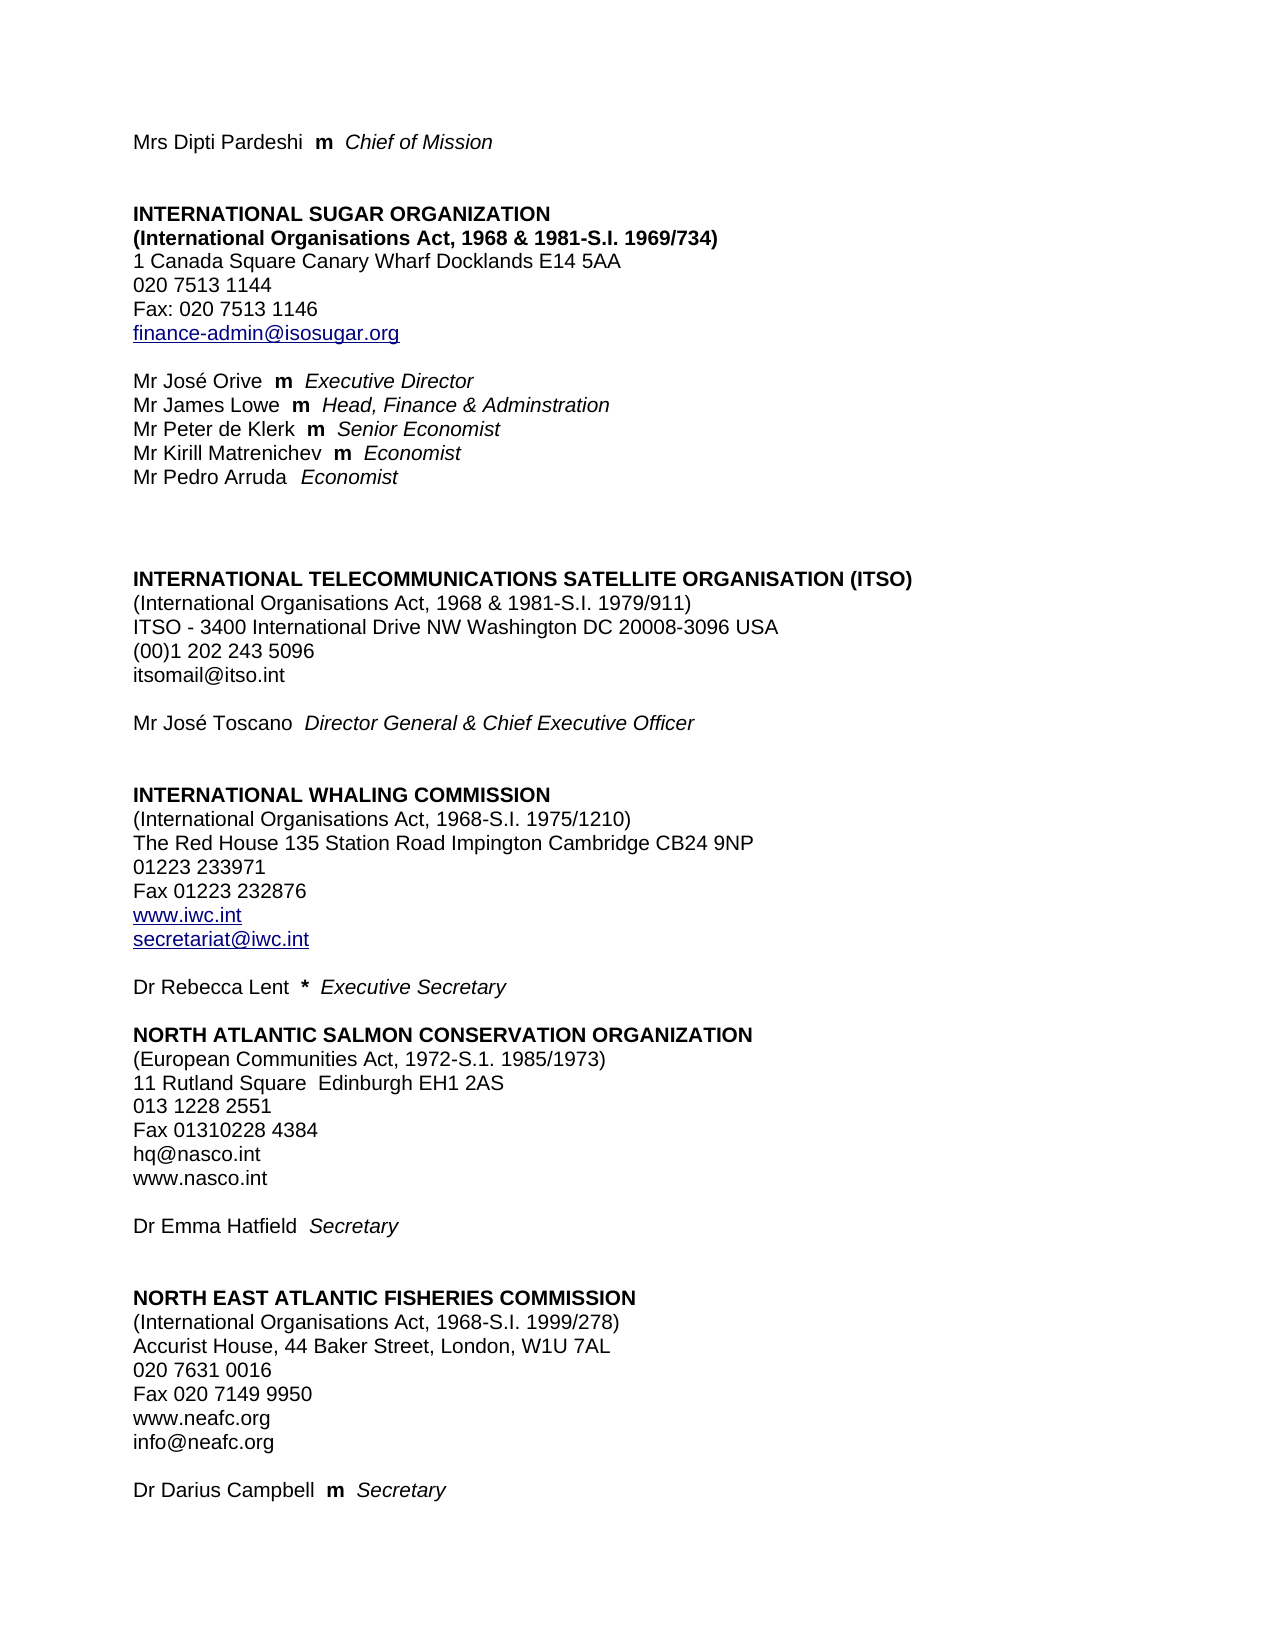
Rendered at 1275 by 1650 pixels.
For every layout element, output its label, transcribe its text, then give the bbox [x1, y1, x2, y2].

text Mr José Toscano Director General & Chief Executive Officer [133, 711, 1181, 735]
text INTERNATIONAL WHALING COMMISSION [133, 783, 1181, 807]
text 01223 233971 [133, 855, 1181, 879]
text 11 Rutland Square Edinburgh EH1 2AS [133, 1070, 1181, 1094]
text Fax 020 7149 9950 [133, 1382, 1181, 1406]
text INTERNATIONAL SUGAR ORGANIZATION [133, 201, 1181, 225]
text 1 Canada Square Canary Wharf Docklands E14 5AA [133, 249, 1181, 273]
text (International Organisations Act, 1968 & 1981-S.I. 1969/734) [133, 225, 1181, 249]
text itsomail@itso.int [133, 663, 1181, 687]
text ITSO - 3400 International Drive NW Washington DC 20008-3096 USA [133, 615, 1181, 639]
text (International Organisations Act, 1968-S.I. 1999/278) [133, 1310, 1181, 1334]
text Mrs Dipti Pardeshi m Chief of Mission [133, 129, 1181, 153]
text Mr James Lowe m Head, Finance & Adminstration [133, 393, 1181, 417]
text Accurist House, 44 Baker Street, London, W1U 7AL [133, 1334, 1181, 1358]
text (European Communities Act, 1972-S.1. 1985/1973) [133, 1046, 1181, 1070]
subtitle NORTH EAST ATLANTIC FISHERIES COMMISSION [133, 1286, 1181, 1310]
text www.iwc.int [133, 903, 1181, 927]
text Fax: 020 7513 1146 [133, 297, 1181, 321]
text Mr José Orive m Executive Director [133, 369, 1181, 393]
text finance-admin@isosugar.org [133, 321, 1181, 345]
text hq@nasco.int [133, 1142, 1181, 1166]
text info@neafc.org [133, 1430, 1181, 1454]
text Mr Peter de Klerk m Senior Economist [133, 417, 1181, 441]
text (00)1 202 243 5096 [133, 639, 1181, 663]
text 020 7631 0016 [133, 1358, 1181, 1382]
text Dr Emma Hatfield Secretary [133, 1214, 1181, 1238]
text NORTH ATLANTIC SALMON CONSERVATION ORGANIZATION [133, 1022, 1181, 1046]
text (International Organisations Act, 1968-S.I. 1975/1210) [133, 807, 1181, 831]
text 013 1228 2551 [133, 1094, 1181, 1118]
text INTERNATIONAL TELECOMMUNICATIONS SATELLITE ORGANISATION (ITSO) [133, 567, 1181, 591]
text (International Organisations Act, 1968 & 1981-S.I. 1979/911) [133, 591, 1181, 615]
text 020 7513 1144 [133, 273, 1181, 297]
text www.nasco.int [133, 1166, 1181, 1190]
text Dr Darius Campbell m Secretary [133, 1478, 1181, 1502]
text Fax 01223 232876 [133, 879, 1181, 903]
text secretariat@iwc.int [133, 927, 1181, 951]
text Dr Rebecca Lent * Executive Secretary [133, 974, 1181, 998]
text Fax 01310228 4384 [133, 1118, 1181, 1142]
text Mr Pedro Arruda Economist [133, 465, 1181, 489]
text Mr Kirill Matrenichev m Economist [133, 441, 1181, 465]
text www.neafc.org [133, 1406, 1181, 1430]
text The Red House 135 Station Road Impington Cambridge CB24 9NP [133, 831, 1181, 855]
